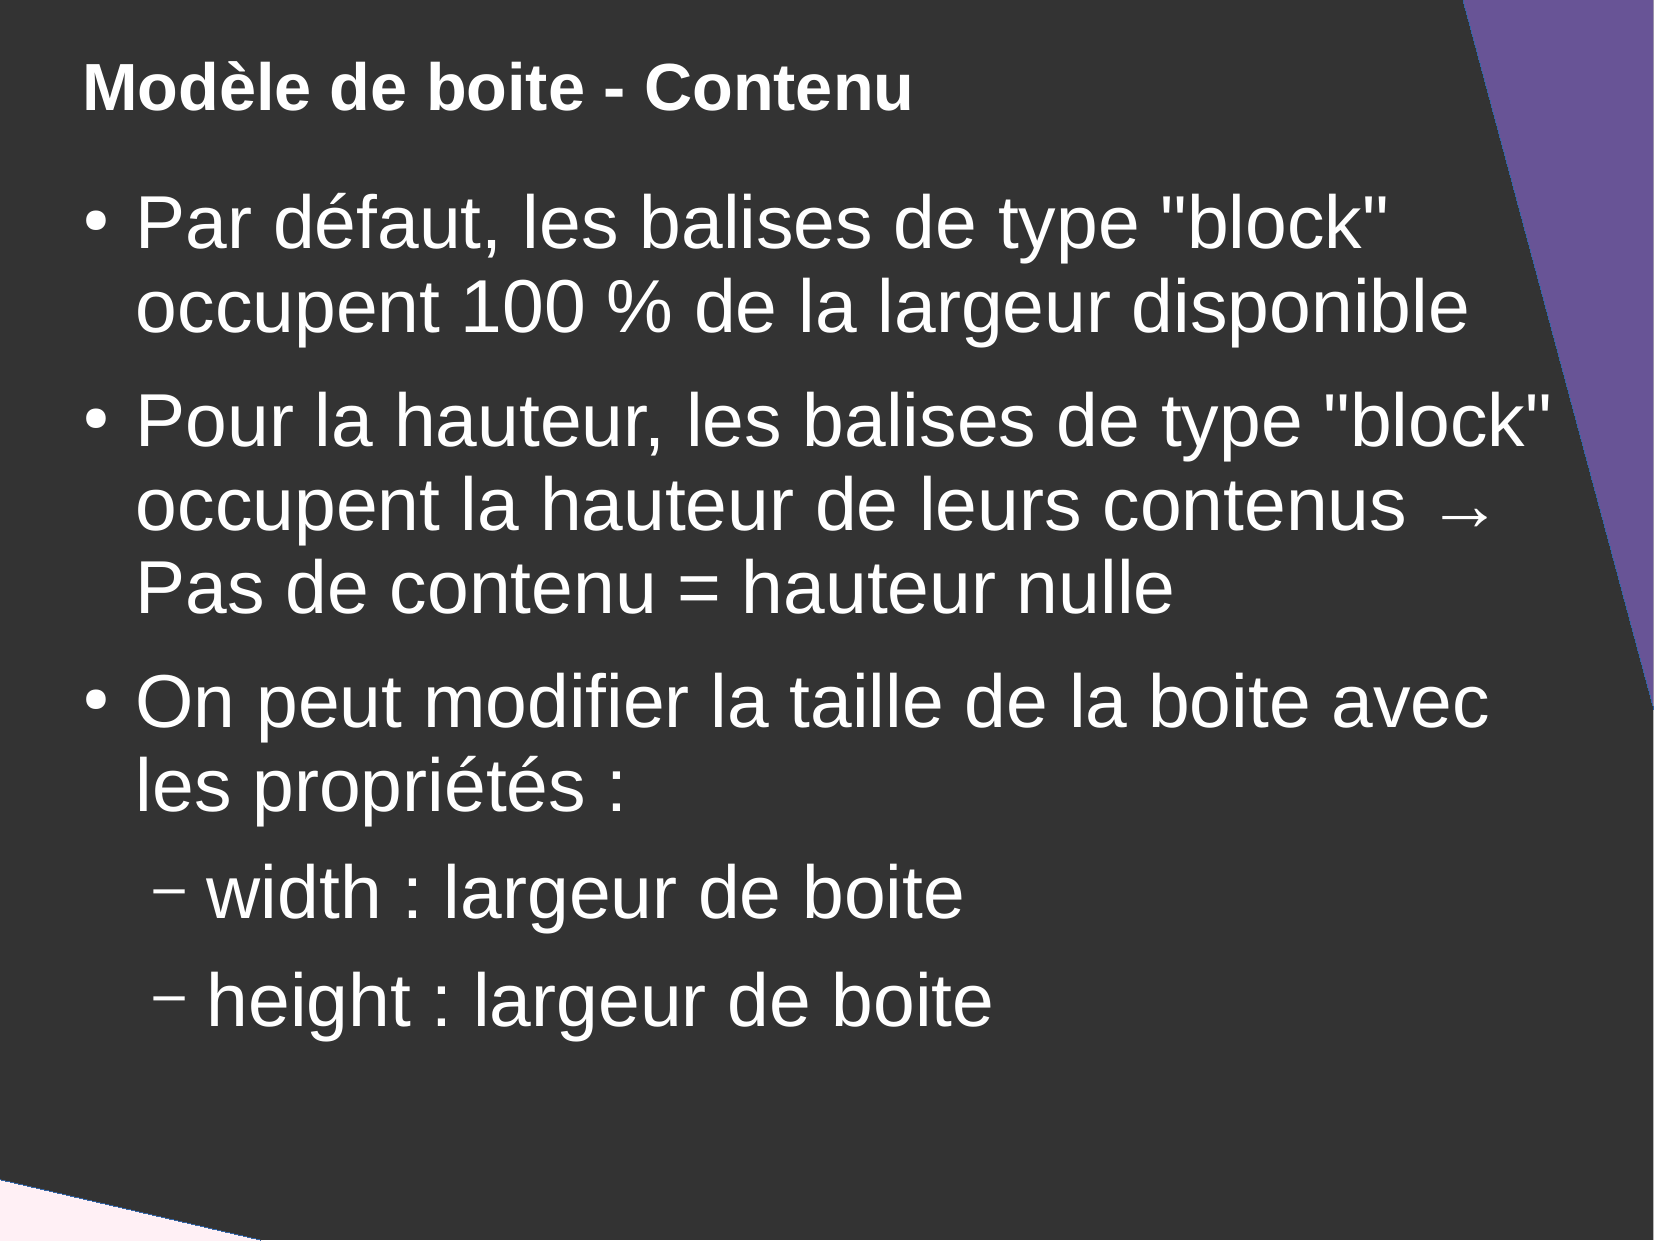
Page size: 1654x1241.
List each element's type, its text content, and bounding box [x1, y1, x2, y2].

list Par défaut, les balises de type "block" occupent 100 % de la largeur disponible Pour la hauteur, les balises de type "block" occupent la hauteur de leurs contenus → Pas de contenu = hauteur nulle On peut modifier la taille de la boite avec les propriétés : width : largeur de boite height : largeur de boite [64, 180, 1604, 1063]
text_box [1463, 0, 1654, 710]
text_box [0, 1179, 265, 1241]
title Modèle de boite - Contenu [82, 49, 1571, 130]
